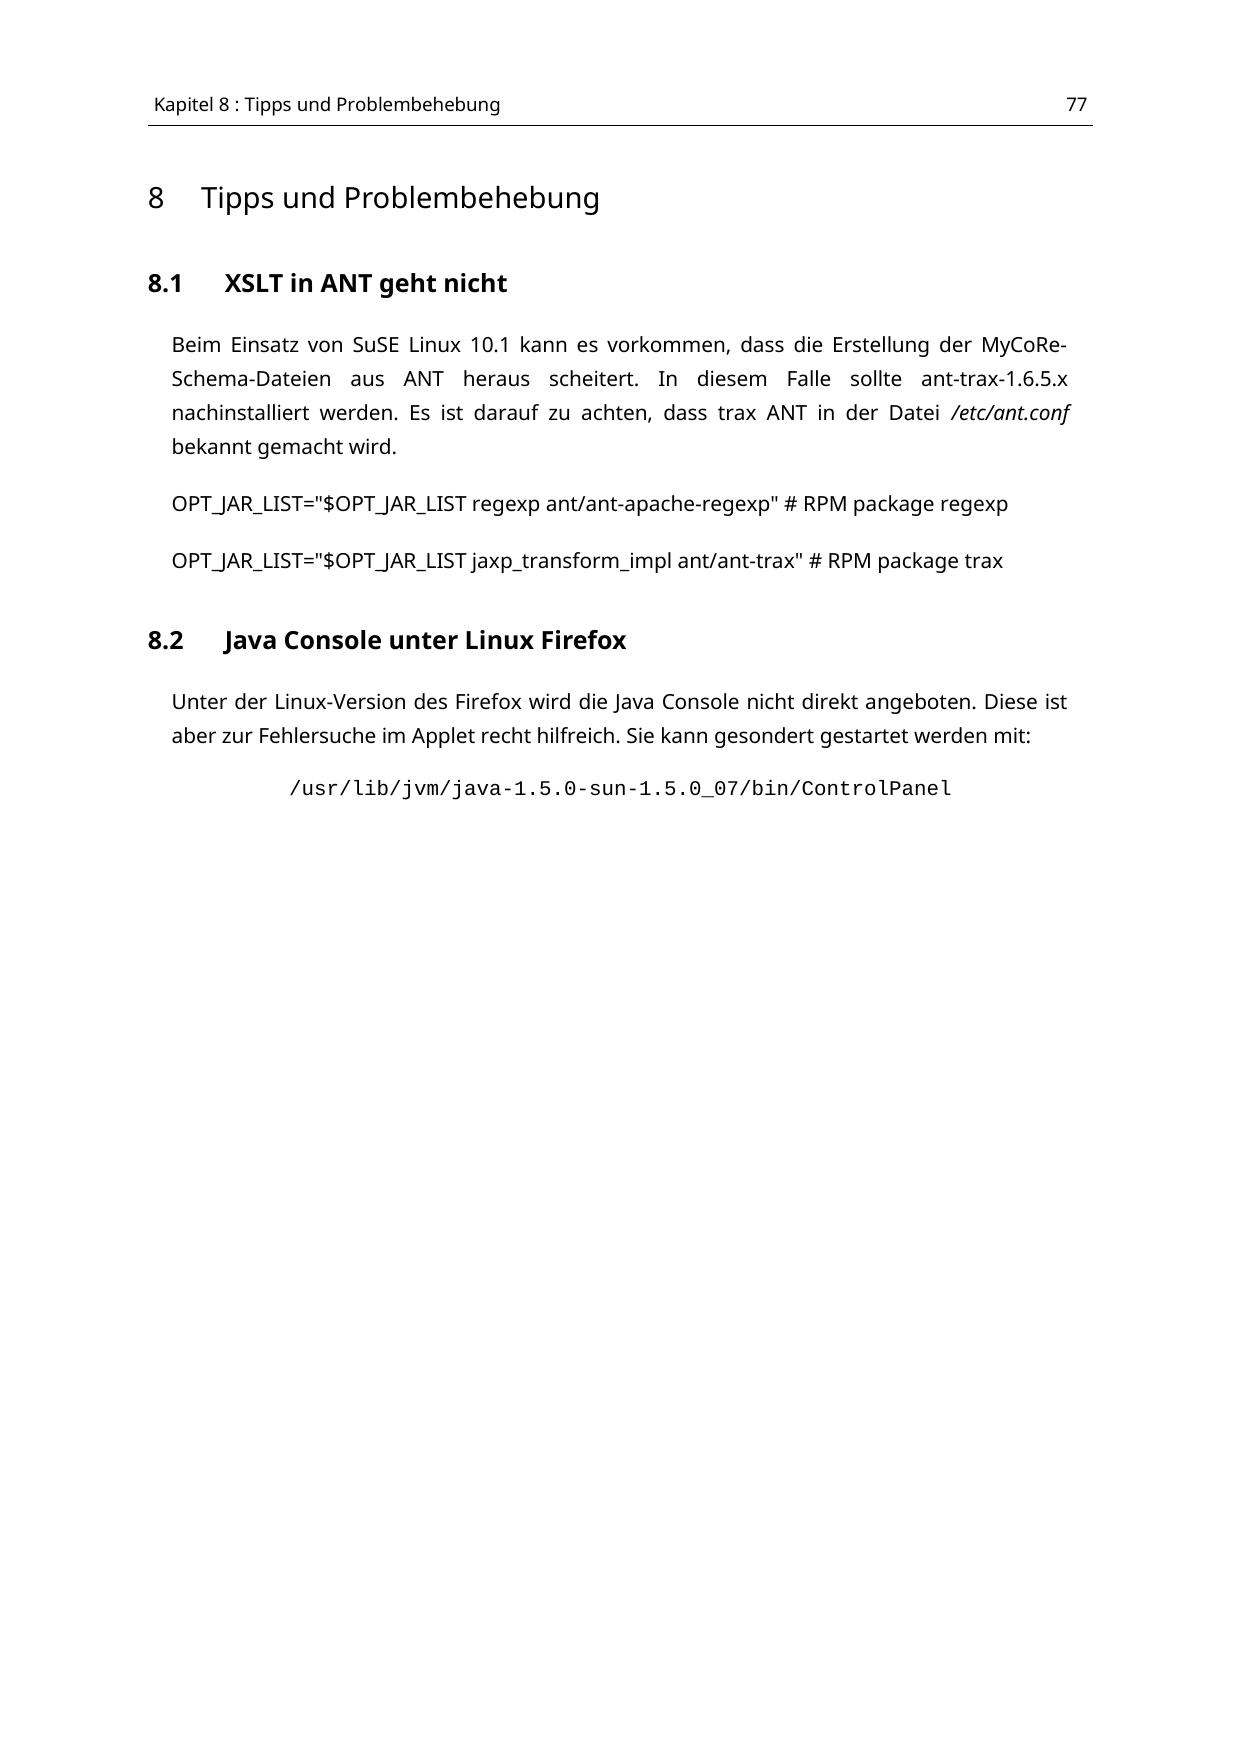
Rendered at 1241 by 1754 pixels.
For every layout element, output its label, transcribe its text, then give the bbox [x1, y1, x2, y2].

text /usr/lib/jvm/java-1.5.0-sun-1.5.0_07/bin/ControlPanel [171, 778, 1069, 802]
text Beim Einsatz von SuSE Linux 10.1 kann es vorkommen, dass die Erstellung der MyCoRe-Schema-Dateien aus ANT heraus scheitert. In diesem Falle sollte ant-trax-1.6.5.x nachinstalliert werden. Es ist darauf zu achten, dass trax ANT in der Datei /etc/ant.conf bekannt gemacht wird. [171, 330, 1069, 460]
text OPT_JAR_LIST="$OPT_JAR_LIST jaxp_transform_impl ant/ant-trax" # RPM package trax [171, 547, 1069, 575]
subtitle Tipps und Problembehebung [148, 177, 1092, 217]
text Unter der Linux-Version des Firefox wird die Java Console nicht direkt angeboten. Diese ist aber zur Fehlersuche im Applet recht hilfreich. Sie kann gesondert gestartet werden mit: [171, 687, 1069, 749]
subtitle Java Console unter Linux Firefox [148, 623, 1092, 657]
subtitle XSLT in ANT geht nicht [148, 266, 1092, 300]
text OPT_JAR_LIST="$OPT_JAR_LIST regexp ant/ant-apache-regexp" # RPM package regexp [171, 489, 1069, 517]
